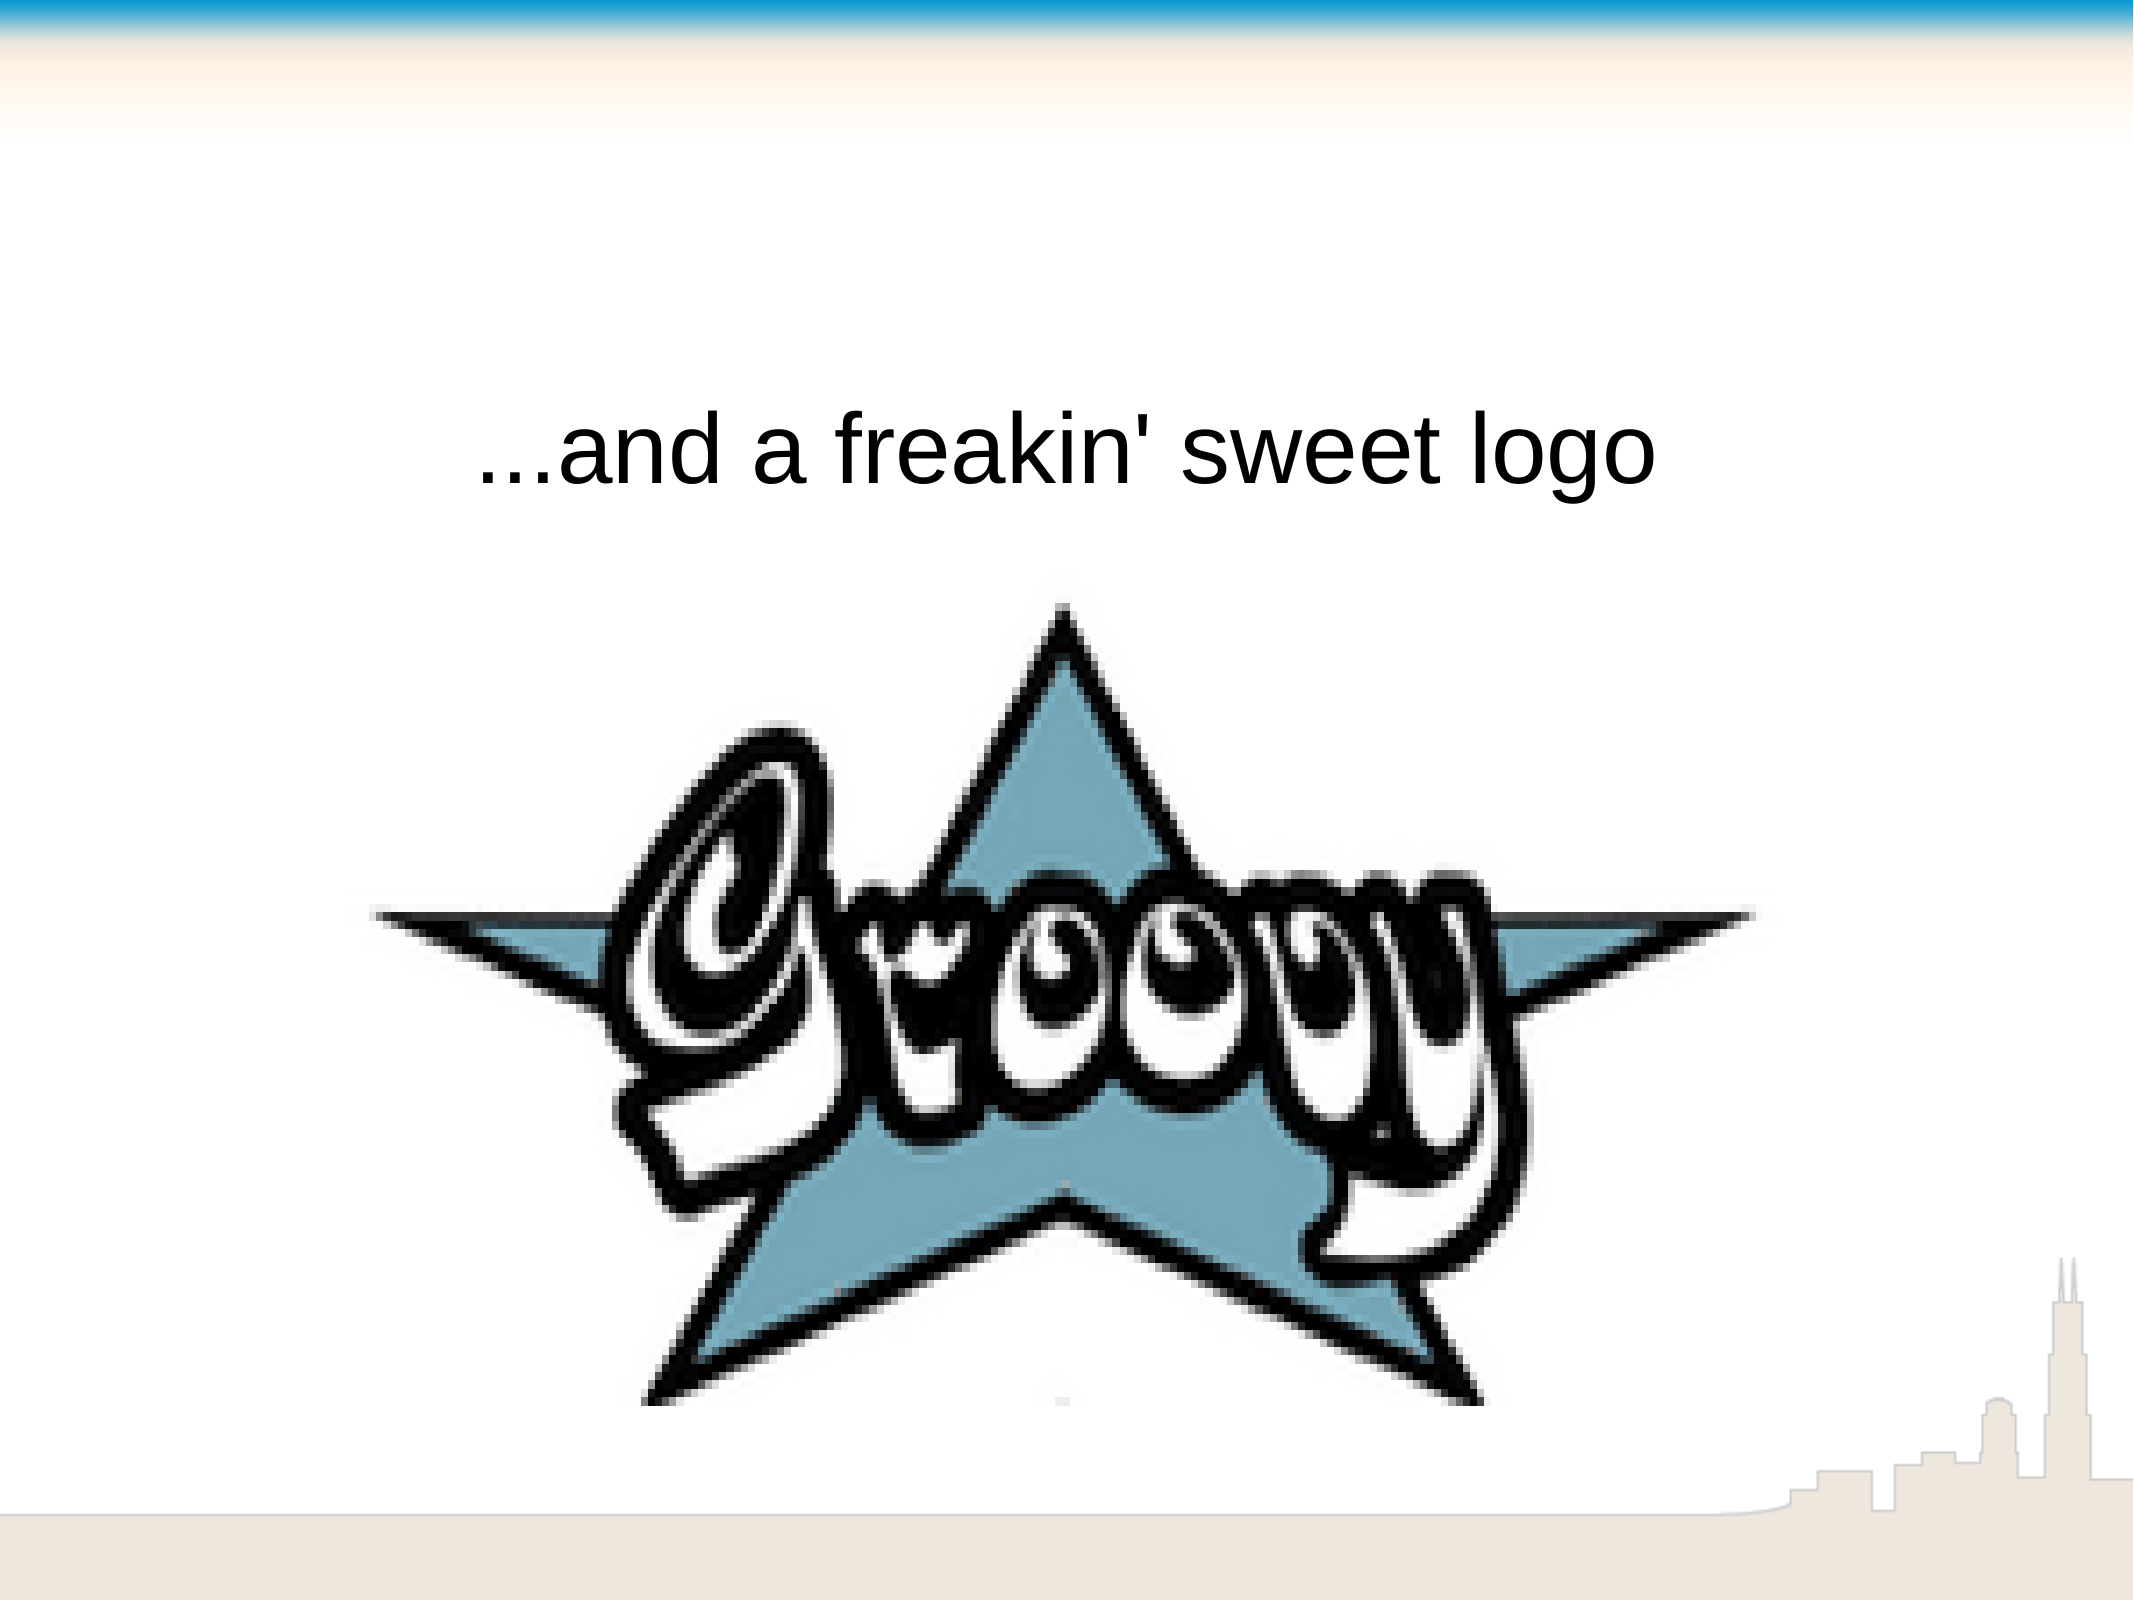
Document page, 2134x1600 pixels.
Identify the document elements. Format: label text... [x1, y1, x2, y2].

picture [0, 4, 2134, 1600]
subtitle ...and a freakin' sweet logo [60, 259, 2073, 638]
